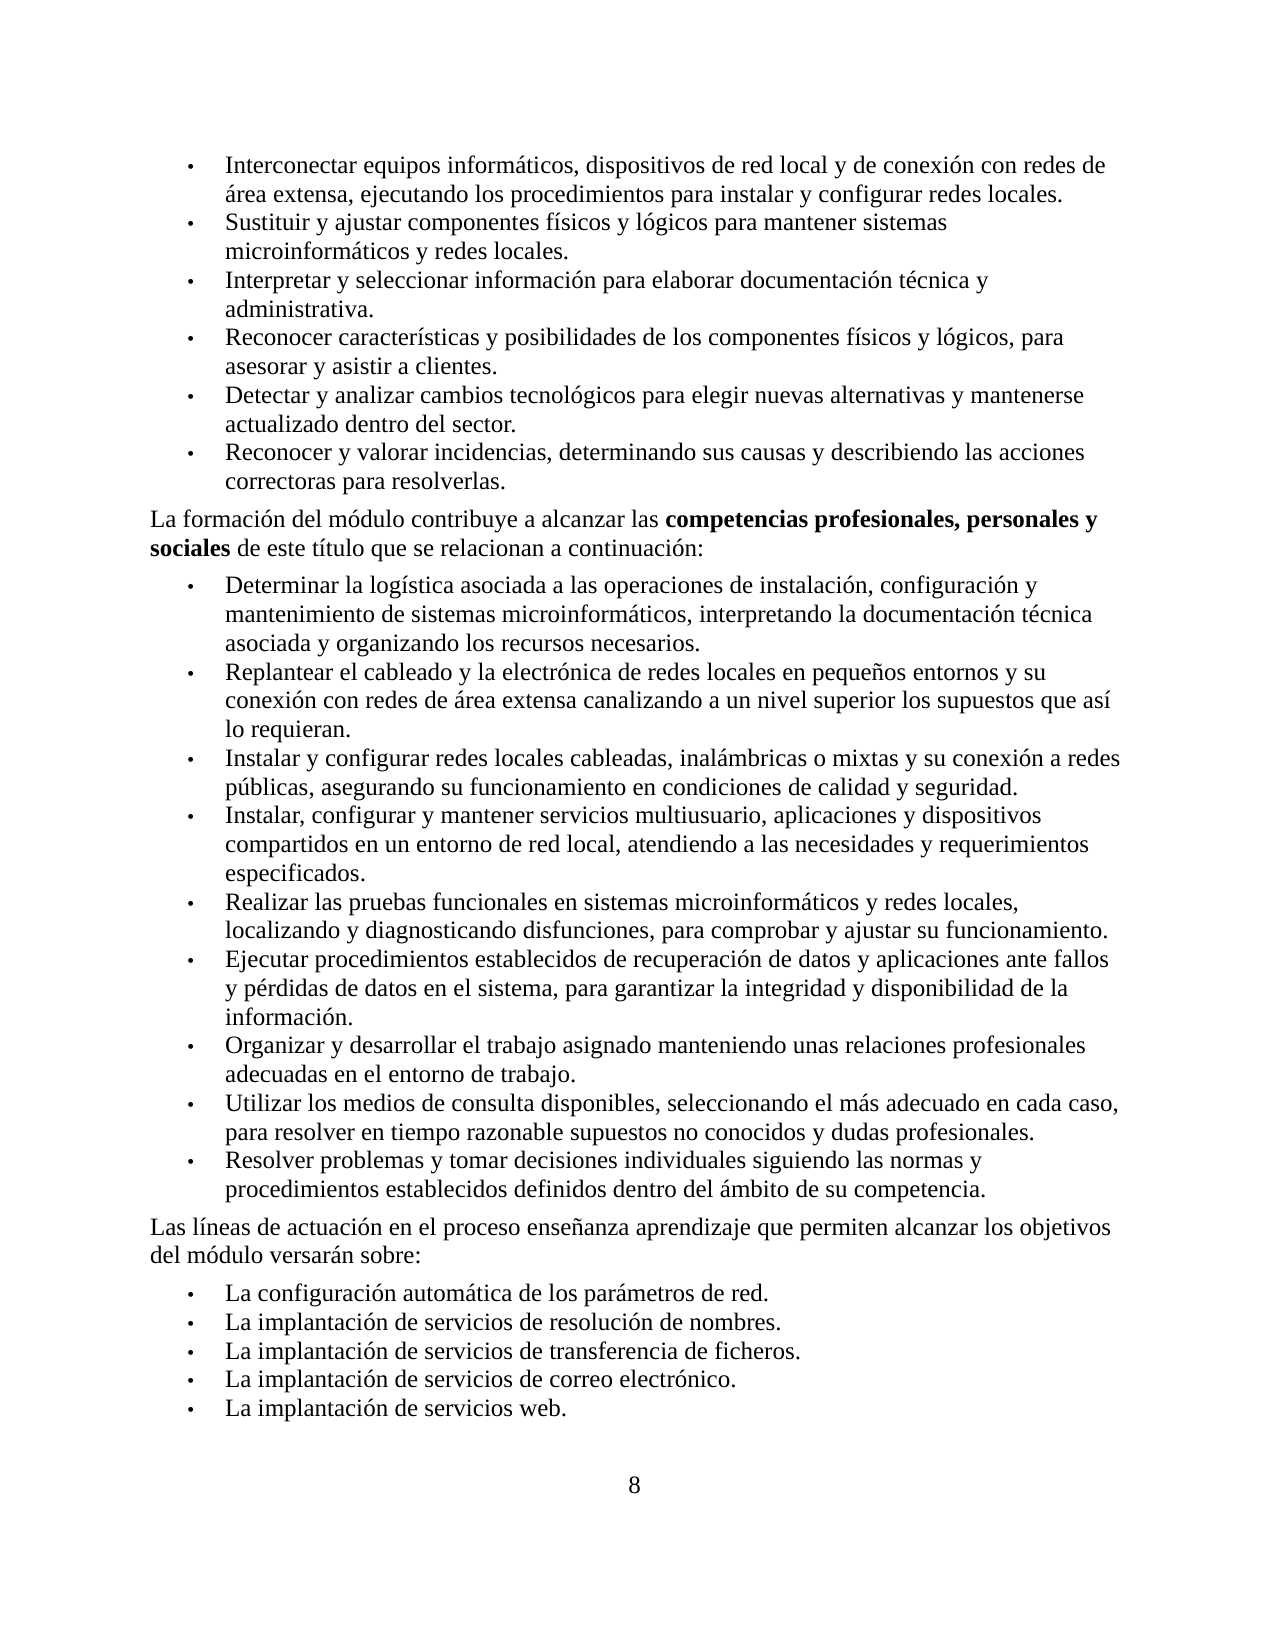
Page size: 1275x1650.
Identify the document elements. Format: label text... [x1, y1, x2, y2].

list Interpretar y seleccionar información para elaborar documentación técnica y administrativa. [187, 265, 1125, 322]
list La implantación de servicios web. [187, 1393, 1125, 1422]
list La implantación de servicios de correo electrónico. [187, 1364, 1125, 1393]
list Organizar y desarrollar el trabajo asignado manteniendo unas relaciones profesionales adecuadas en el entorno de trabajo. [187, 1030, 1125, 1088]
list Detectar y analizar cambios tecnológicos para elegir nuevas alternativas y mantenerse actualizado dentro del sector. [187, 380, 1125, 437]
list Resolver problemas y tomar decisiones individuales siguiendo las normas y procedimientos establecidos definidos dentro del ámbito de su competencia. [187, 1145, 1125, 1203]
list Reconocer características y posibilidades de los componentes físicos y lógicos, para asesorar y asistir a clientes. [187, 322, 1125, 380]
list La implantación de servicios de resolución de nombres. [187, 1307, 1125, 1336]
list La implantación de servicios de transferencia de ficheros. [187, 1336, 1125, 1364]
list Realizar las pruebas funcionales en sistemas microinformáticos y redes locales, localizando y diagnosticando disfunciones, para comprobar y ajustar su funcionamiento. [187, 887, 1125, 944]
list Utilizar los medios de consulta disponibles, seleccionando el más adecuado en cada caso, para resolver en tiempo razonable supuestos no conocidos y dudas profesionales. [187, 1088, 1125, 1145]
list Determinar la logística asociada a las operaciones de instalación, configuración y mantenimiento de sistemas microinformáticos, interpretando la documentación técnica asociada y organizando los recursos necesarios. [187, 570, 1125, 657]
list Reconocer y valorar incidencias, determinando sus causas y describiendo las acciones correctoras para resolverlas. [187, 437, 1125, 495]
list Ejecutar procedimientos establecidos de recuperación de datos y aplicaciones ante fallos y pérdidas de datos en el sistema, para garantizar la integridad y disponibilidad de la información. [187, 944, 1125, 1030]
list Sustituir y ajustar componentes físicos y lógicos para mantener sistemas microinformáticos y redes locales. [187, 207, 1125, 265]
list Interconectar equipos informáticos, dispositivos de red local y de conexión con redes de área extensa, ejecutando los procedimientos para instalar y configurar redes locales. [187, 150, 1125, 207]
text La formación del módulo contribuye a alcanzar las competencias profesionales, personales y sociales de este título que se relacionan a continuación: [150, 504, 1125, 561]
list Replantear el cableado y la electrónica de redes locales en pequeños entornos y su conexión con redes de área extensa canalizando a un nivel superior los supuestos que así lo requieran. [187, 657, 1125, 743]
text Las líneas de actuación en el proceso enseñanza aprendizaje que permiten alcanzar los objetivos del módulo versarán sobre: [150, 1212, 1125, 1269]
list Instalar, configurar y mantener servicios multiusuario, aplicaciones y dispositivos compartidos en un entorno de red local, atendiendo a las necesidades y requerimientos especificados. [187, 800, 1125, 887]
list Instalar y configurar redes locales cableadas, inalámbricas o mixtas y su conexión a redes públicas, asegurando su funcionamiento en condiciones de calidad y seguridad. [187, 743, 1125, 800]
list La configuración automática de los parámetros de red. [187, 1278, 1125, 1307]
